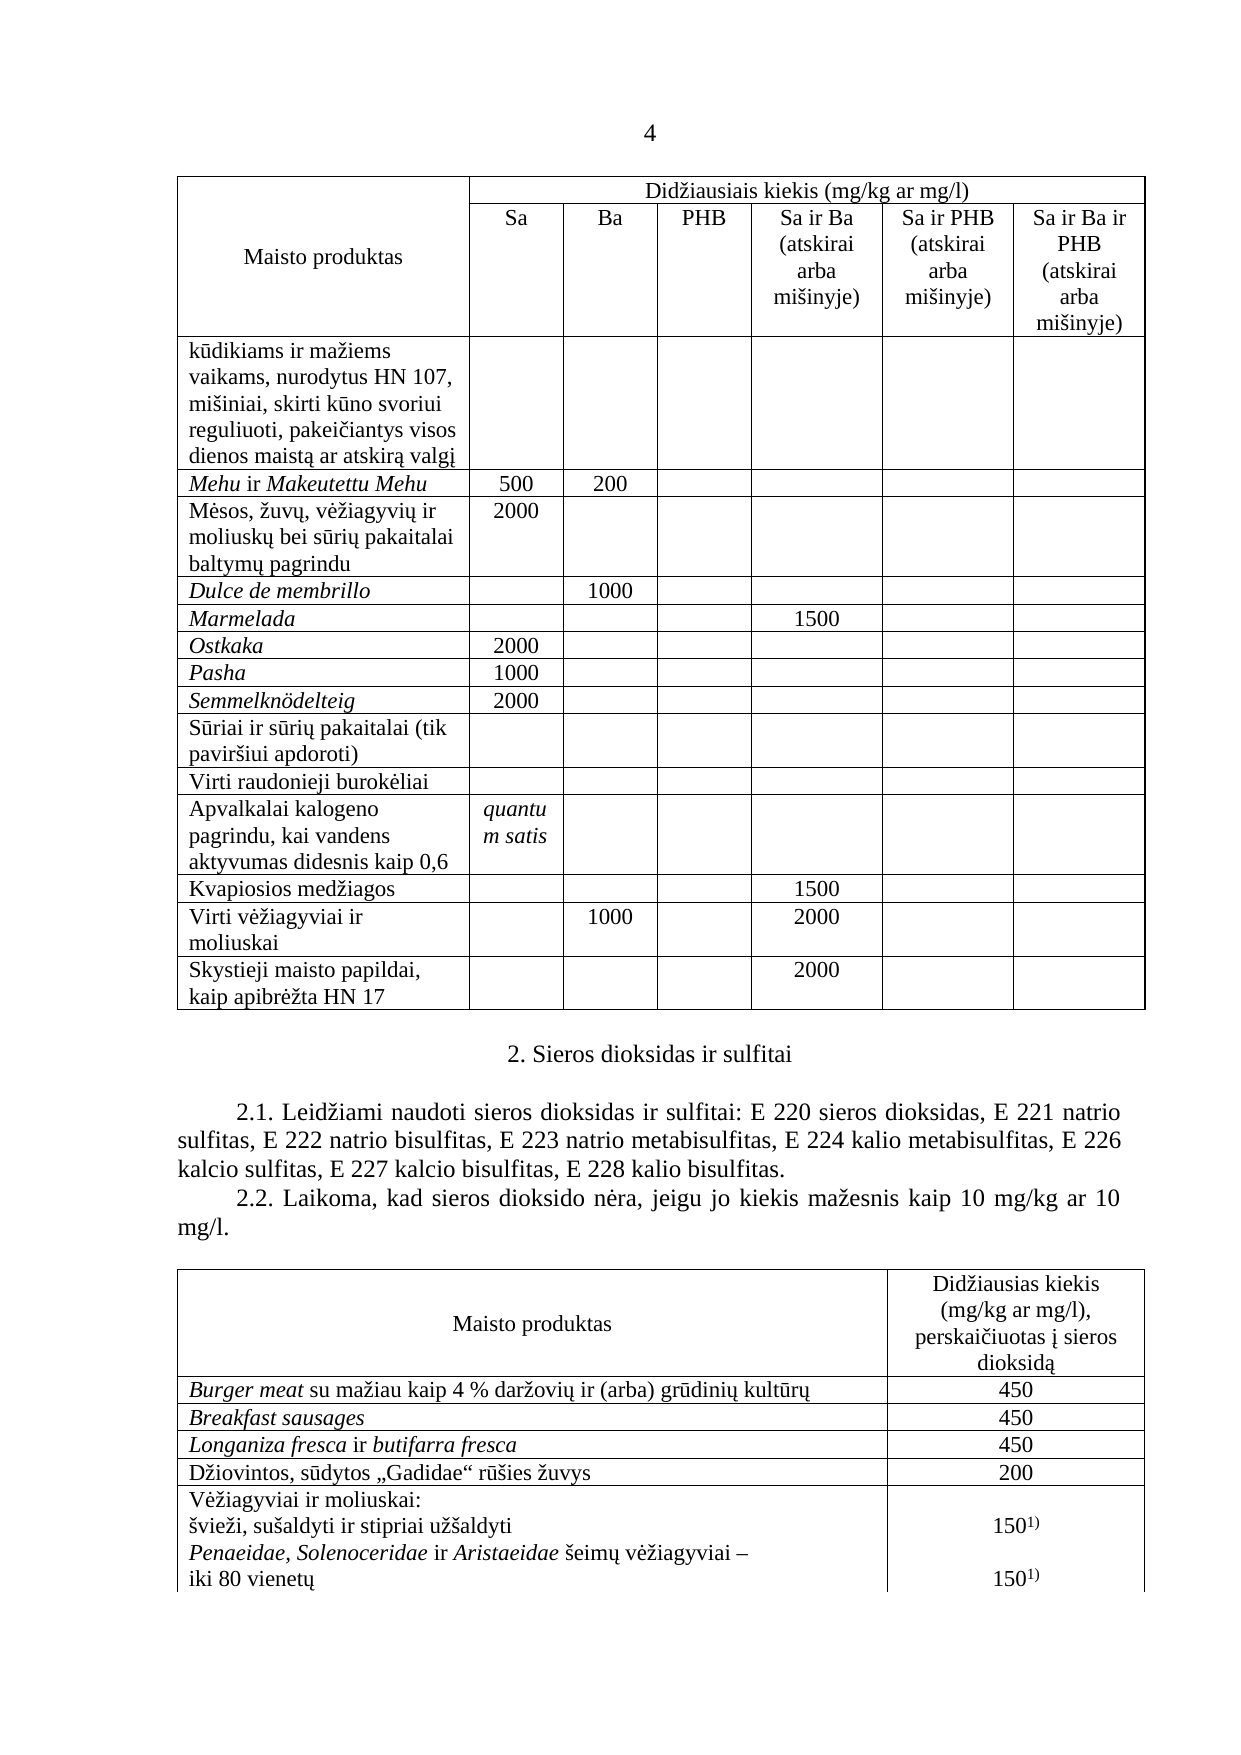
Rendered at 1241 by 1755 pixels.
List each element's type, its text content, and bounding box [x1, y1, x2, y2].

table_header Maisto produktas [178, 1270, 887, 1376]
table_cell [883, 903, 1013, 956]
table_cell [1014, 903, 1144, 956]
table_cell 200 [888, 1459, 1144, 1485]
table_cell [658, 687, 751, 713]
table_cell [752, 687, 882, 713]
table_cell [564, 659, 657, 686]
table_cell [564, 632, 657, 658]
table_cell [470, 875, 563, 902]
table_cell [1014, 337, 1144, 469]
table_cell [564, 875, 657, 902]
table_cell [1014, 768, 1144, 794]
table_cell [883, 605, 1013, 631]
table_cell Ostkaka [178, 632, 469, 658]
table_cell [883, 768, 1013, 794]
table_cell Marmelada [178, 605, 469, 631]
table_cell [1014, 687, 1144, 713]
table_cell 1000 [564, 903, 657, 956]
table_cell [658, 577, 751, 603]
table_cell 1501) [888, 1565, 1144, 1592]
table_cell [470, 577, 563, 603]
table_cell Burger meat su mažiau kaip 4 % daržovių ir (arba) grūdinių kultūrų [178, 1377, 887, 1403]
table_cell [1014, 632, 1144, 658]
table_cell [658, 903, 751, 956]
table_cell [883, 957, 1013, 1009]
table_cell [1014, 605, 1144, 631]
table_cell 2000 [752, 903, 882, 956]
table_cell [883, 337, 1013, 469]
table_cell [1014, 659, 1144, 686]
table_cell 450 [888, 1431, 1144, 1458]
table_cell [564, 605, 657, 631]
table_cell Penaeidae, Solenoceridae ir Aristaeidae šeimų vėžiagyviai – [178, 1539, 887, 1565]
table_cell [883, 659, 1013, 686]
table_cell Apvalkalai kalogeno pagrindu, kai vandens aktyvumas didesnis kaip 0,6 [178, 795, 469, 874]
table_cell [470, 337, 563, 469]
table_cell [752, 577, 882, 603]
table_cell Ba [564, 204, 657, 336]
table_cell 1501) [888, 1513, 1144, 1539]
table_cell [752, 632, 882, 658]
table_cell [564, 714, 657, 767]
table_cell Virti raudonieji burokėliai [178, 768, 469, 794]
table_cell Džiovintos, sūdytos „Gadidae“ rūšies žuvys [178, 1459, 887, 1485]
table_cell [752, 768, 882, 794]
table_cell [658, 605, 751, 631]
table_cell [658, 497, 751, 576]
table_cell Skystieji maisto papildai, kaip apibrėžta HN 17 [178, 957, 469, 1009]
table_cell [1014, 875, 1144, 902]
table_cell [658, 875, 751, 902]
table_cell [564, 337, 657, 469]
table_cell [1014, 957, 1144, 1009]
text 2.2. Laikoma, kad sieros dioksido nėra, jeigu jo kiekis mažesnis kaip 10 mg/kg ar 10 mg/l. [177, 1183, 1122, 1240]
table_cell Virti vėžiagyviai ir moliuskai [178, 903, 469, 956]
table_cell Dulce de membrillo [178, 577, 469, 603]
table_cell [1014, 714, 1144, 767]
table_cell [470, 605, 563, 631]
table_cell Semmelknödelteig [178, 687, 469, 713]
table_cell Kvapiosios medžiagos [178, 875, 469, 902]
table_cell 200 [564, 470, 657, 496]
table_cell [883, 470, 1013, 496]
table_cell 2000 [470, 687, 563, 713]
table_cell Sa [470, 204, 563, 336]
table_cell [658, 795, 751, 874]
table_cell Breakfast sausages [178, 1404, 887, 1430]
table_cell [883, 795, 1013, 874]
table_cell [470, 957, 563, 1009]
table_cell [564, 768, 657, 794]
table_cell [752, 470, 882, 496]
table_cell Sa ir PHB (atskirai arba mišinyje) [883, 204, 1013, 336]
table_cell kūdikiams ir mažiems vaikams, nurodytus HN 107, mišiniai, skirti kūno svoriui reguliuoti, pakeičiantys visos dienos maistą ar atskirą valgį [178, 337, 469, 469]
table_cell [658, 632, 751, 658]
table_cell [752, 714, 882, 767]
table_cell [564, 687, 657, 713]
table_cell [564, 957, 657, 1009]
table_header Didžiausias kiekis (mg/kg ar mg/l), perskaičiuotas į sieros dioksidą [888, 1270, 1144, 1376]
table_cell [883, 714, 1013, 767]
table_cell [658, 659, 751, 686]
table_cell [888, 1486, 1144, 1512]
table_cell 1500 [752, 605, 882, 631]
table_cell švieži, sušaldyti ir stipriai užšaldyti [178, 1513, 887, 1539]
text 2. Sieros dioksidas ir sulfitai [177, 1039, 1122, 1068]
table_cell Pasha [178, 659, 469, 686]
table_cell Sa ir Ba ir PHB (atskirai arba mišinyje) [1014, 204, 1144, 336]
table_cell [470, 768, 563, 794]
table_cell [658, 337, 751, 469]
table_cell [883, 875, 1013, 902]
table_cell [470, 714, 563, 767]
table_cell 1500 [752, 875, 882, 902]
table_cell [752, 659, 882, 686]
table_cell Longaniza fresca ir butifarra fresca [178, 1431, 887, 1458]
table_cell Sūriai ir sūrių pakaitalai (tik paviršiui apdoroti) [178, 714, 469, 767]
table_cell 1000 [564, 577, 657, 603]
table_cell 2000 [470, 632, 563, 658]
table_header Didžiausiais kiekis (mg/kg ar mg/l) [470, 177, 1144, 203]
table_cell 500 [470, 470, 563, 496]
text 2.1. Leidžiami naudoti sieros dioksidas ir sulfitai: E 220 sieros dioksidas, E 221 natrio sulfitas, E 222 natrio bisulfitas, E 223 natrio metabisulfitas, E 224 kalio metabisulfitas, E 226 kalcio sulfitas, E 227 kalcio bisulfitas, E 228 kalio bisulfitas. [177, 1097, 1122, 1183]
table_cell [883, 632, 1013, 658]
table_cell [883, 687, 1013, 713]
table_cell Sa ir Ba (atskirai arba mišinyje) [752, 204, 882, 336]
table_cell PHB [658, 204, 751, 336]
table_cell [658, 714, 751, 767]
table_cell [883, 497, 1013, 576]
table_cell quantum satis [470, 795, 563, 874]
table_cell [1014, 497, 1144, 576]
table_cell [888, 1539, 1144, 1565]
table_cell 1000 [470, 659, 563, 686]
table_cell [1014, 470, 1144, 496]
table_cell [752, 497, 882, 576]
table_cell [752, 337, 882, 469]
table_cell Vėžiagyviai ir moliuskai: [178, 1486, 887, 1512]
table_cell Mehu ir Makeutettu Mehu [178, 470, 469, 496]
table_header Maisto produktas [178, 177, 469, 336]
table_cell [658, 470, 751, 496]
table_cell [658, 957, 751, 1009]
table_cell [470, 903, 563, 956]
table_cell 450 [888, 1377, 1144, 1403]
table_cell [752, 795, 882, 874]
table_cell 450 [888, 1404, 1144, 1430]
table_cell [658, 768, 751, 794]
table_cell [564, 795, 657, 874]
table_cell [1014, 577, 1144, 603]
table_cell [1014, 795, 1144, 874]
table_cell iki 80 vienetų [178, 1565, 887, 1592]
table_cell 2000 [470, 497, 563, 576]
table_cell 2000 [752, 957, 882, 1009]
table_cell [883, 577, 1013, 603]
table_cell Mėsos, žuvų, vėžiagyvių ir moliuskų bei sūrių pakaitalai baltymų pagrindu [178, 497, 469, 576]
table_cell [564, 497, 657, 576]
